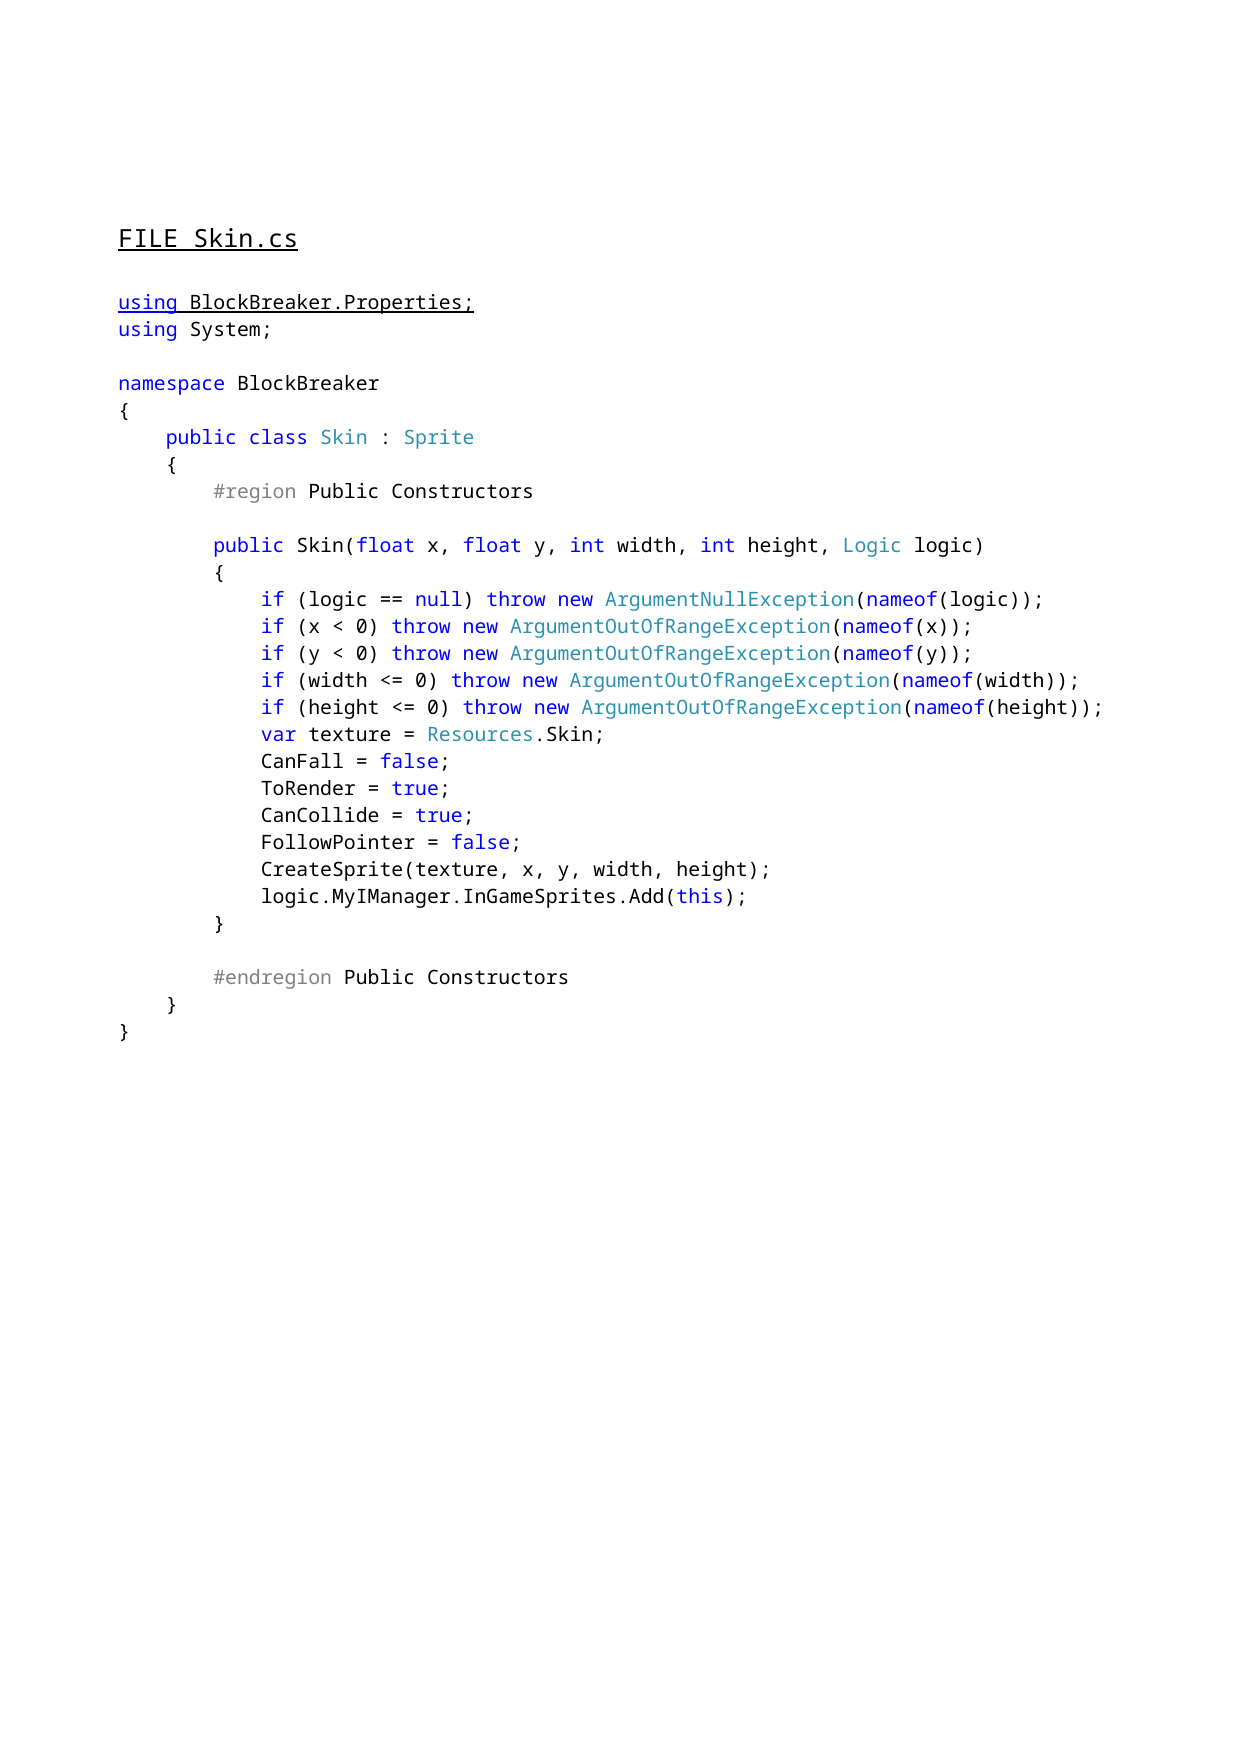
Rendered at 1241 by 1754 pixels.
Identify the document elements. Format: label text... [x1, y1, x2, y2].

text using BlockBreaker.Properties; [118, 288, 1122, 315]
text var texture = Resources.Skin; [118, 720, 1122, 747]
text FILE Skin.cs [118, 220, 1122, 254]
text public class Skin : Sprite [118, 423, 1122, 450]
text logic.MyIManager.InGameSprites.Add(this); [118, 882, 1122, 909]
text using System; [118, 315, 1122, 342]
text } [118, 909, 1122, 936]
text CanFall = false; [118, 747, 1122, 774]
text } [118, 990, 1122, 1017]
text { [118, 558, 1122, 585]
text ToRender = true; [118, 774, 1122, 801]
text if (logic == null) throw new ArgumentNullException(nameof(logic)); [118, 585, 1122, 612]
text #endregion Public Constructors [118, 963, 1122, 990]
text #region Public Constructors [118, 477, 1122, 504]
text { [118, 396, 1122, 423]
text if (width <= 0) throw new ArgumentOutOfRangeException(nameof(width)); [118, 666, 1122, 693]
text if (height <= 0) throw new ArgumentOutOfRangeException(nameof(height)); [118, 693, 1122, 720]
text { [118, 450, 1122, 477]
text FollowPointer = false; [118, 828, 1122, 855]
text namespace BlockBreaker [118, 369, 1122, 396]
text CreateSprite(texture, x, y, width, height); [118, 855, 1122, 882]
text public Skin(float x, float y, int width, int height, Logic logic) [118, 531, 1122, 558]
text if (x < 0) throw new ArgumentOutOfRangeException(nameof(x)); [118, 612, 1122, 639]
text CanCollide = true; [118, 801, 1122, 828]
text } [118, 1017, 1122, 1044]
text if (y < 0) throw new ArgumentOutOfRangeException(nameof(y)); [118, 639, 1122, 666]
